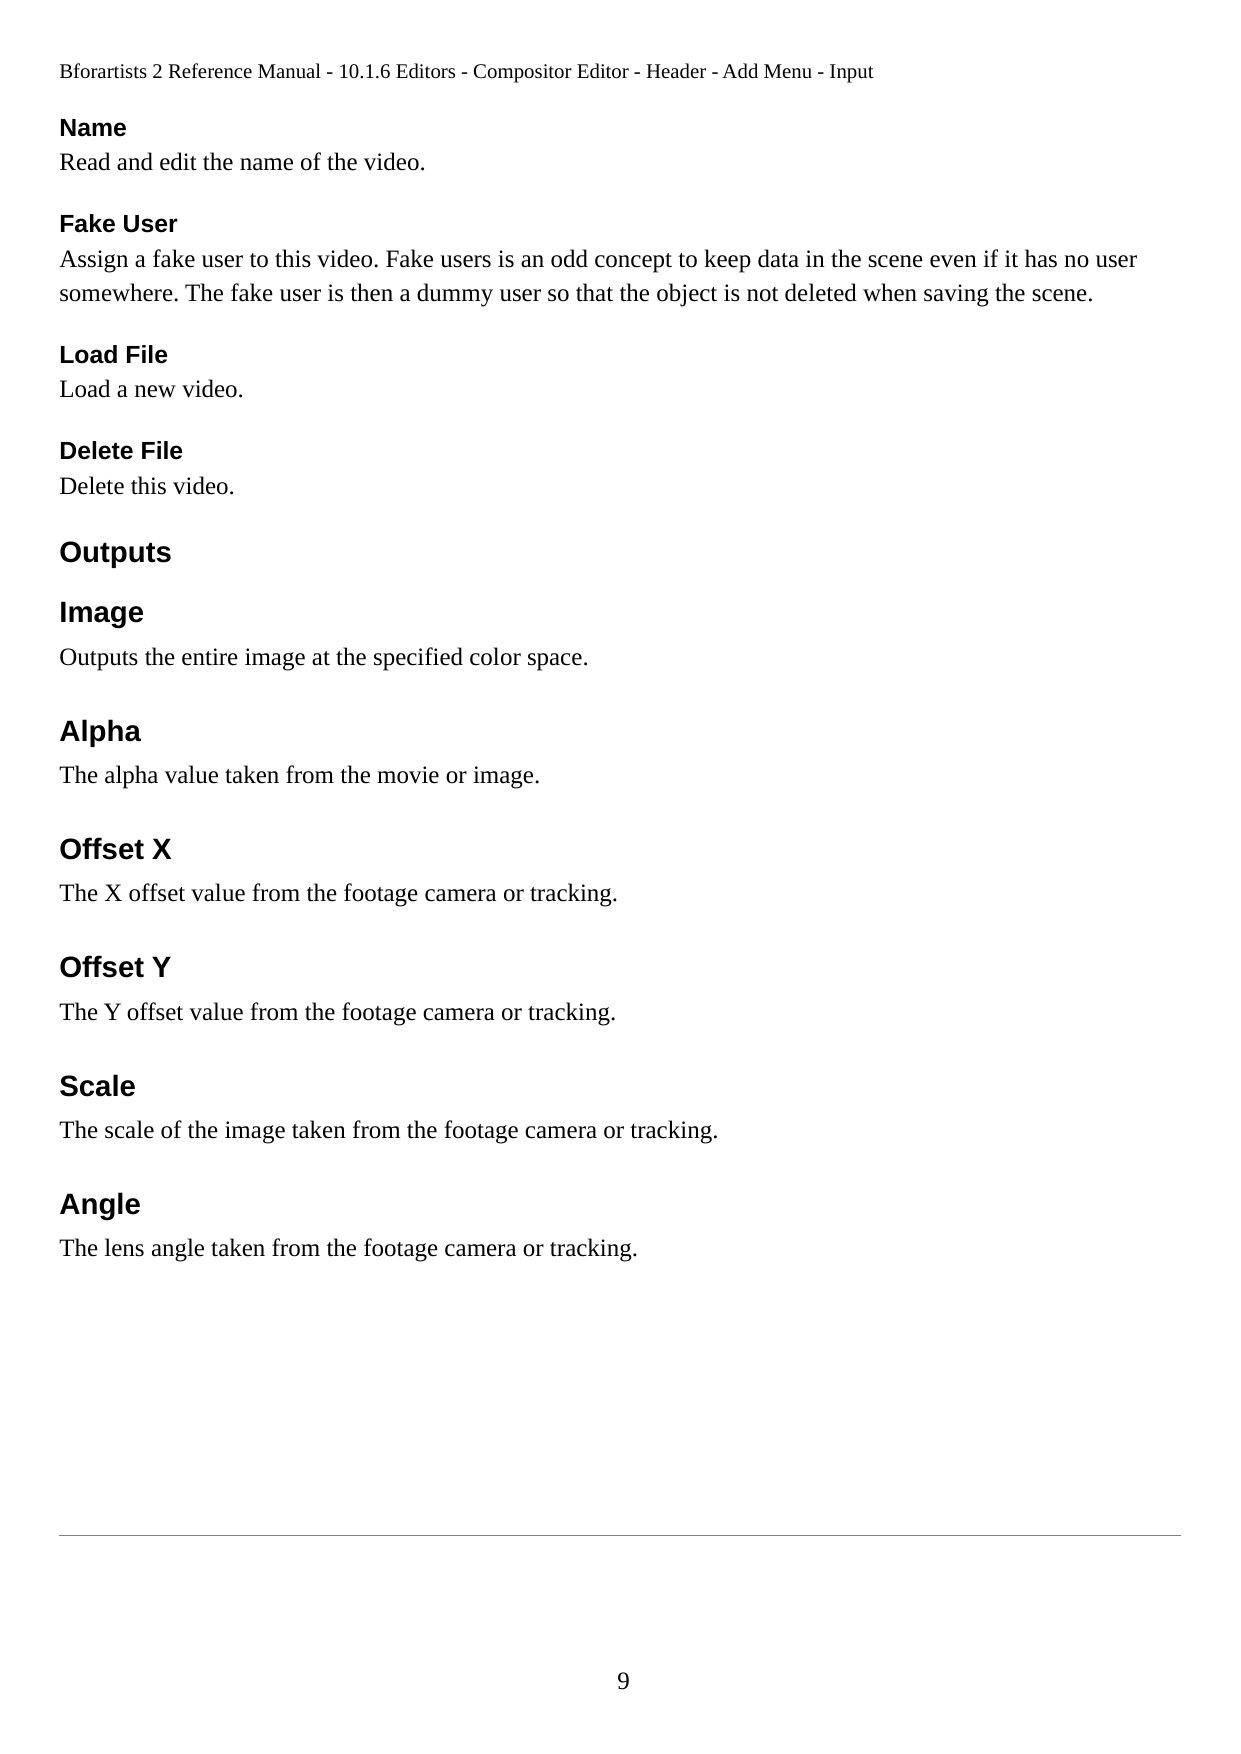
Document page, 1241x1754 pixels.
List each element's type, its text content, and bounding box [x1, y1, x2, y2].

subtitle Delete File [59, 436, 1181, 465]
text Delete this video. [59, 471, 1181, 500]
subtitle Fake User [59, 209, 1181, 237]
subtitle Offset X [59, 832, 1181, 866]
text Assign a fake user to this video. Fake users is an odd concept to keep data in the scene even if it has no user somewhere. The fake user is then a dummy user so that the object is not deleted when saving the scene. [59, 244, 1181, 307]
text The X offset value from the footage camera or tracking. [59, 878, 1181, 907]
subtitle Load File [59, 340, 1181, 368]
text Load a new video. [59, 374, 1181, 403]
text The lens angle taken from the footage camera or tracking. [59, 1233, 1181, 1262]
subtitle Angle [59, 1187, 1181, 1221]
text Outputs the entire image at the specified color space. [59, 642, 1181, 670]
subtitle Image [59, 595, 1181, 629]
subtitle Name [59, 113, 1181, 141]
text Read and edit the name of the video. [59, 147, 1181, 176]
subtitle Outputs [59, 534, 1181, 568]
subtitle Alpha [59, 714, 1181, 747]
text The alpha value taken from the movie or image. [59, 760, 1181, 789]
subtitle Scale [59, 1069, 1181, 1102]
text The scale of the image taken from the footage camera or tracking. [59, 1115, 1181, 1144]
text The Y offset value from the footage camera or tracking. [59, 997, 1181, 1025]
subtitle Offset Y [59, 950, 1181, 984]
